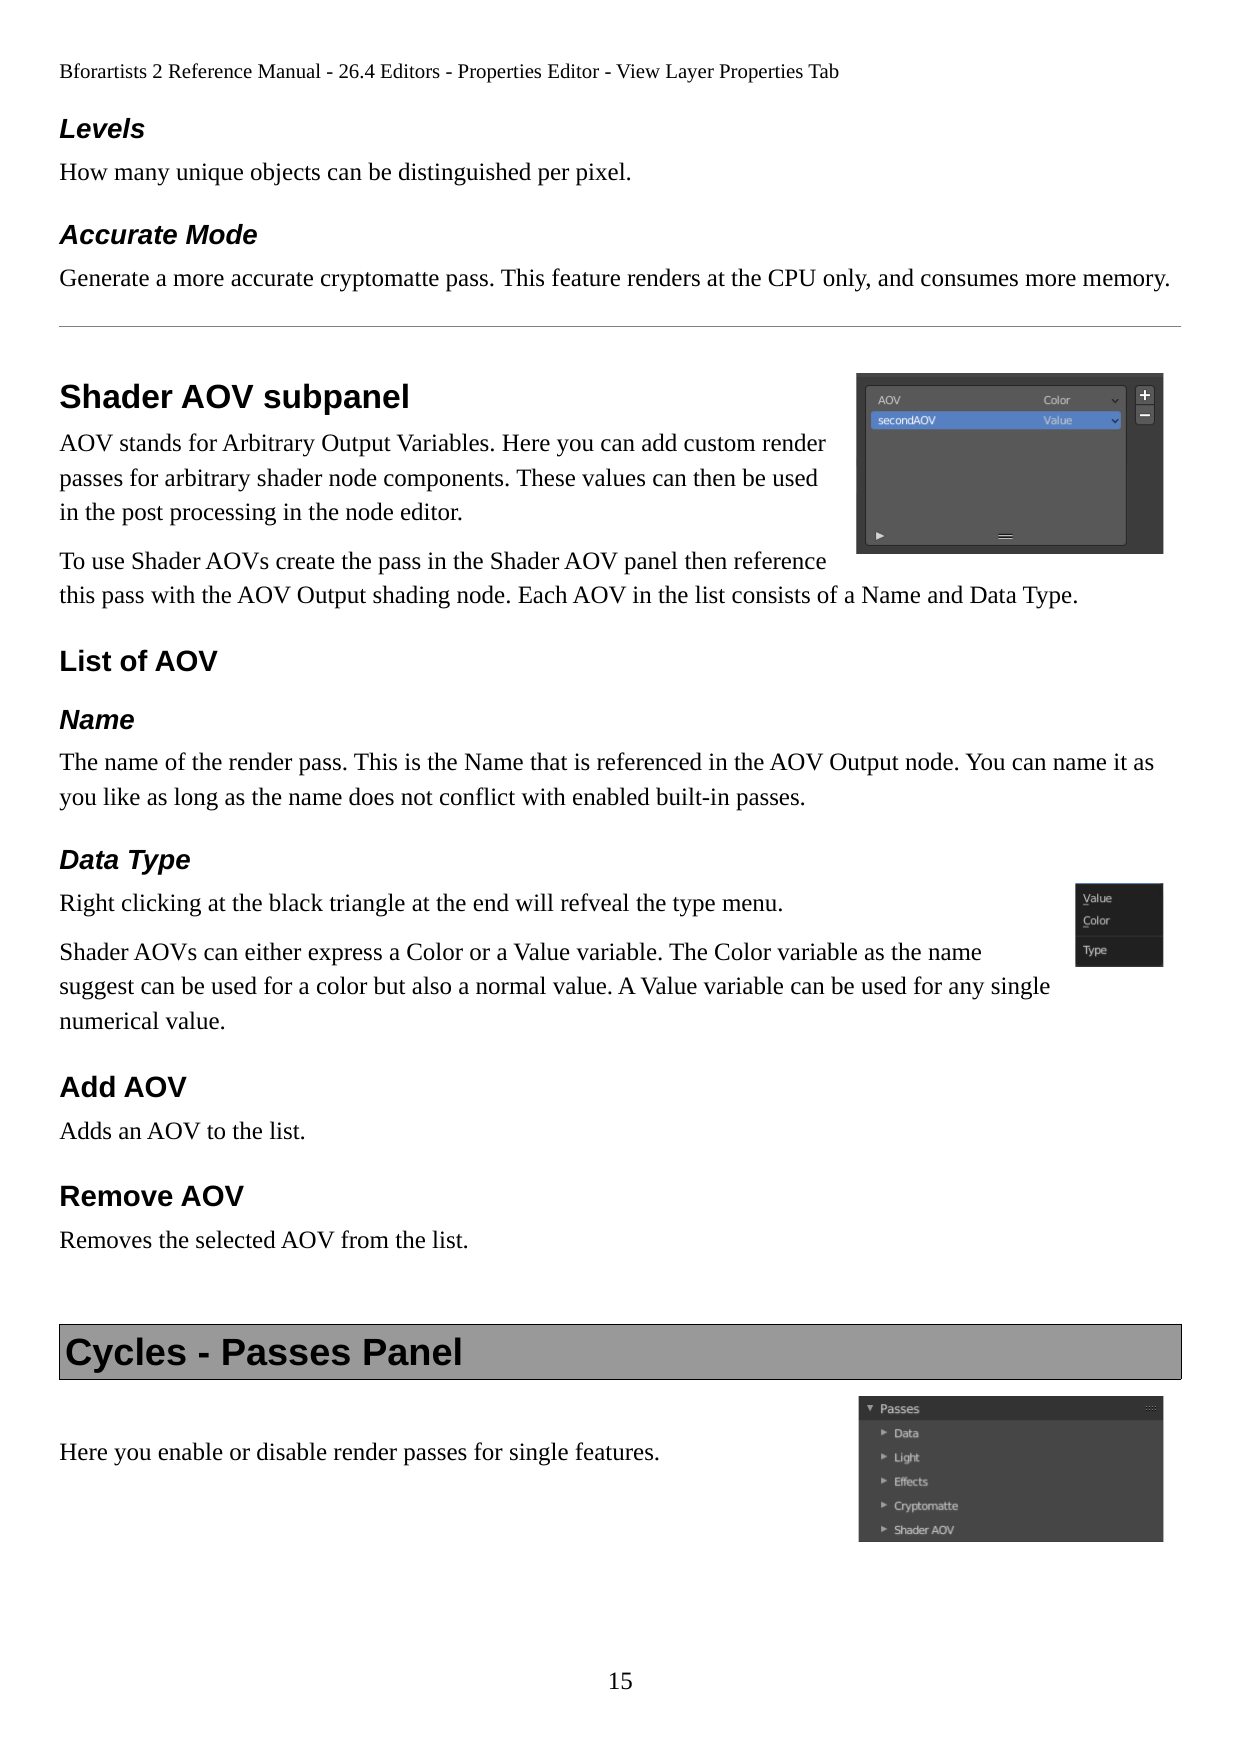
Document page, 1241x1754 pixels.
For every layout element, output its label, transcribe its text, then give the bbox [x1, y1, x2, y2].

table_header Cycles - Passes Panel [60, 1325, 1181, 1379]
subtitle Data Type [59, 843, 1181, 875]
picture [1075, 883, 1164, 967]
subtitle List of AOV [59, 644, 1181, 678]
text The name of the render pass. This is the Name that is referenced in the AOV Output node. You can name it as you like as long as the name does not conflict with enabled built-in passes. [59, 747, 1181, 811]
picture [856, 373, 1164, 554]
text To use Shader AOVs create the pass in the Shader AOV panel then reference this pass with the AOV Output shading node. Each AOV in the list consists of a Name and Data Type. [59, 546, 1181, 609]
subtitle Levels [59, 113, 1181, 144]
text Shader AOVs can either express a Color or a Value variable. The Color variable as the name suggest can be used for a color but also a normal value. A Value variable can be used for any single numerical value. [59, 937, 1181, 1034]
subtitle Remove AOV [59, 1179, 1181, 1213]
text Here you enable or disable render passes for single features. [59, 1437, 858, 1465]
subtitle Shader AOV subpanel [59, 377, 856, 416]
picture [858, 1396, 1164, 1542]
text Removes the selected AOV from the list. [59, 1226, 1181, 1254]
text AOV stands for Arbitrary Output Variables. Here you can add custom render passes for arbitrary shader node components. These values can then be used in the post processing in the node editor. [59, 428, 856, 526]
text Generate a more accurate cryptomatte pass. This feature renders at the CPU only, and consumes more memory. [59, 263, 1181, 292]
text How many unique objects can be distinguished per pixel. [59, 157, 1181, 186]
text Adds an AOV to the list. [59, 1116, 1181, 1144]
text Right clicking at the black triangle at the end will refveal the type menu. [59, 888, 1075, 917]
subtitle Add AOV [59, 1069, 1181, 1103]
subtitle [1164, 377, 1181, 416]
subtitle Name [59, 703, 1181, 735]
subtitle Accurate Mode [59, 218, 1181, 250]
